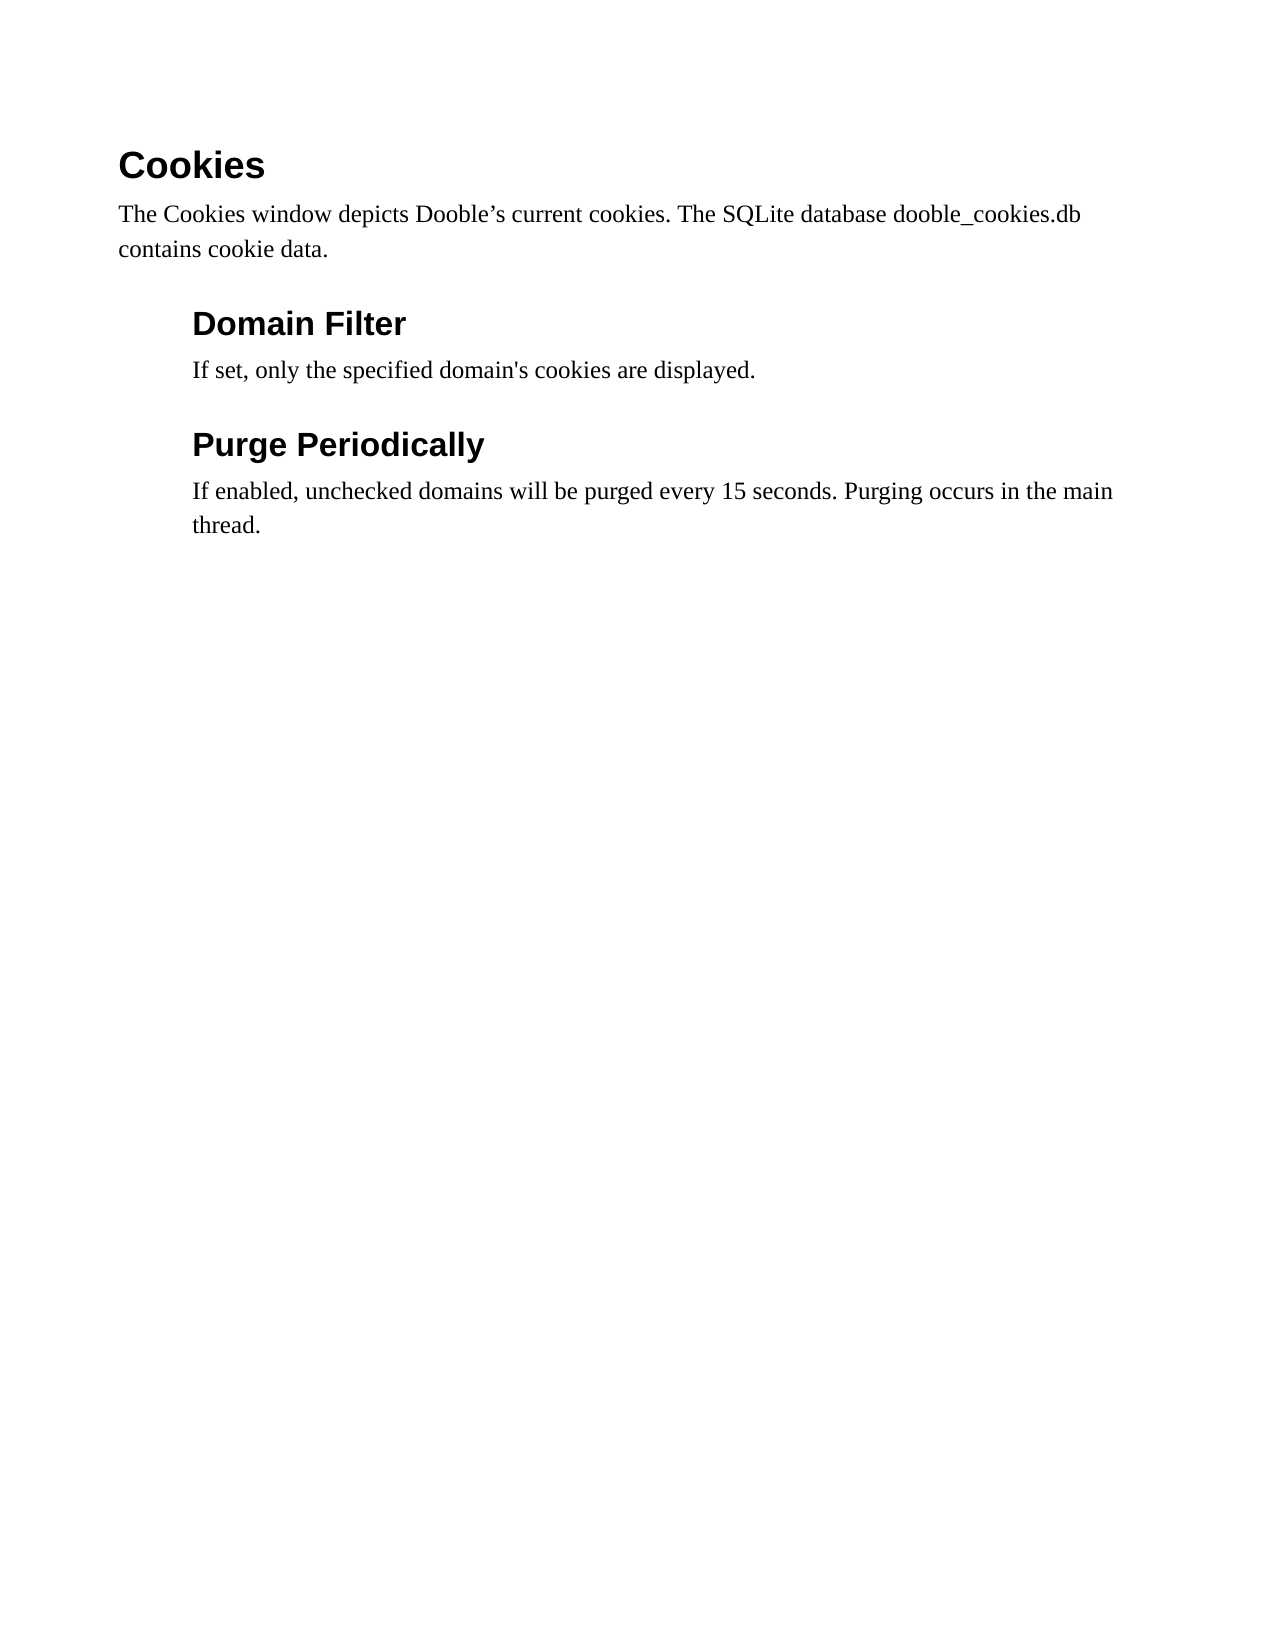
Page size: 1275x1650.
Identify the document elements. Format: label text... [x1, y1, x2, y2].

subtitle Domain Filter [192, 304, 1157, 342]
subtitle Purge Periodically [192, 425, 1157, 463]
text If set, only the specified domain's cookies are displayed. [192, 355, 1157, 383]
subtitle Cookies [118, 143, 1157, 187]
text The Cookies window depicts Dooble’s current cookies. The SQLite database dooble_cookies.db contains cookie data. [118, 199, 1157, 262]
text If enabled, unchecked domains will be purged every 15 seconds. Purging occurs in the main thread. [192, 476, 1157, 539]
